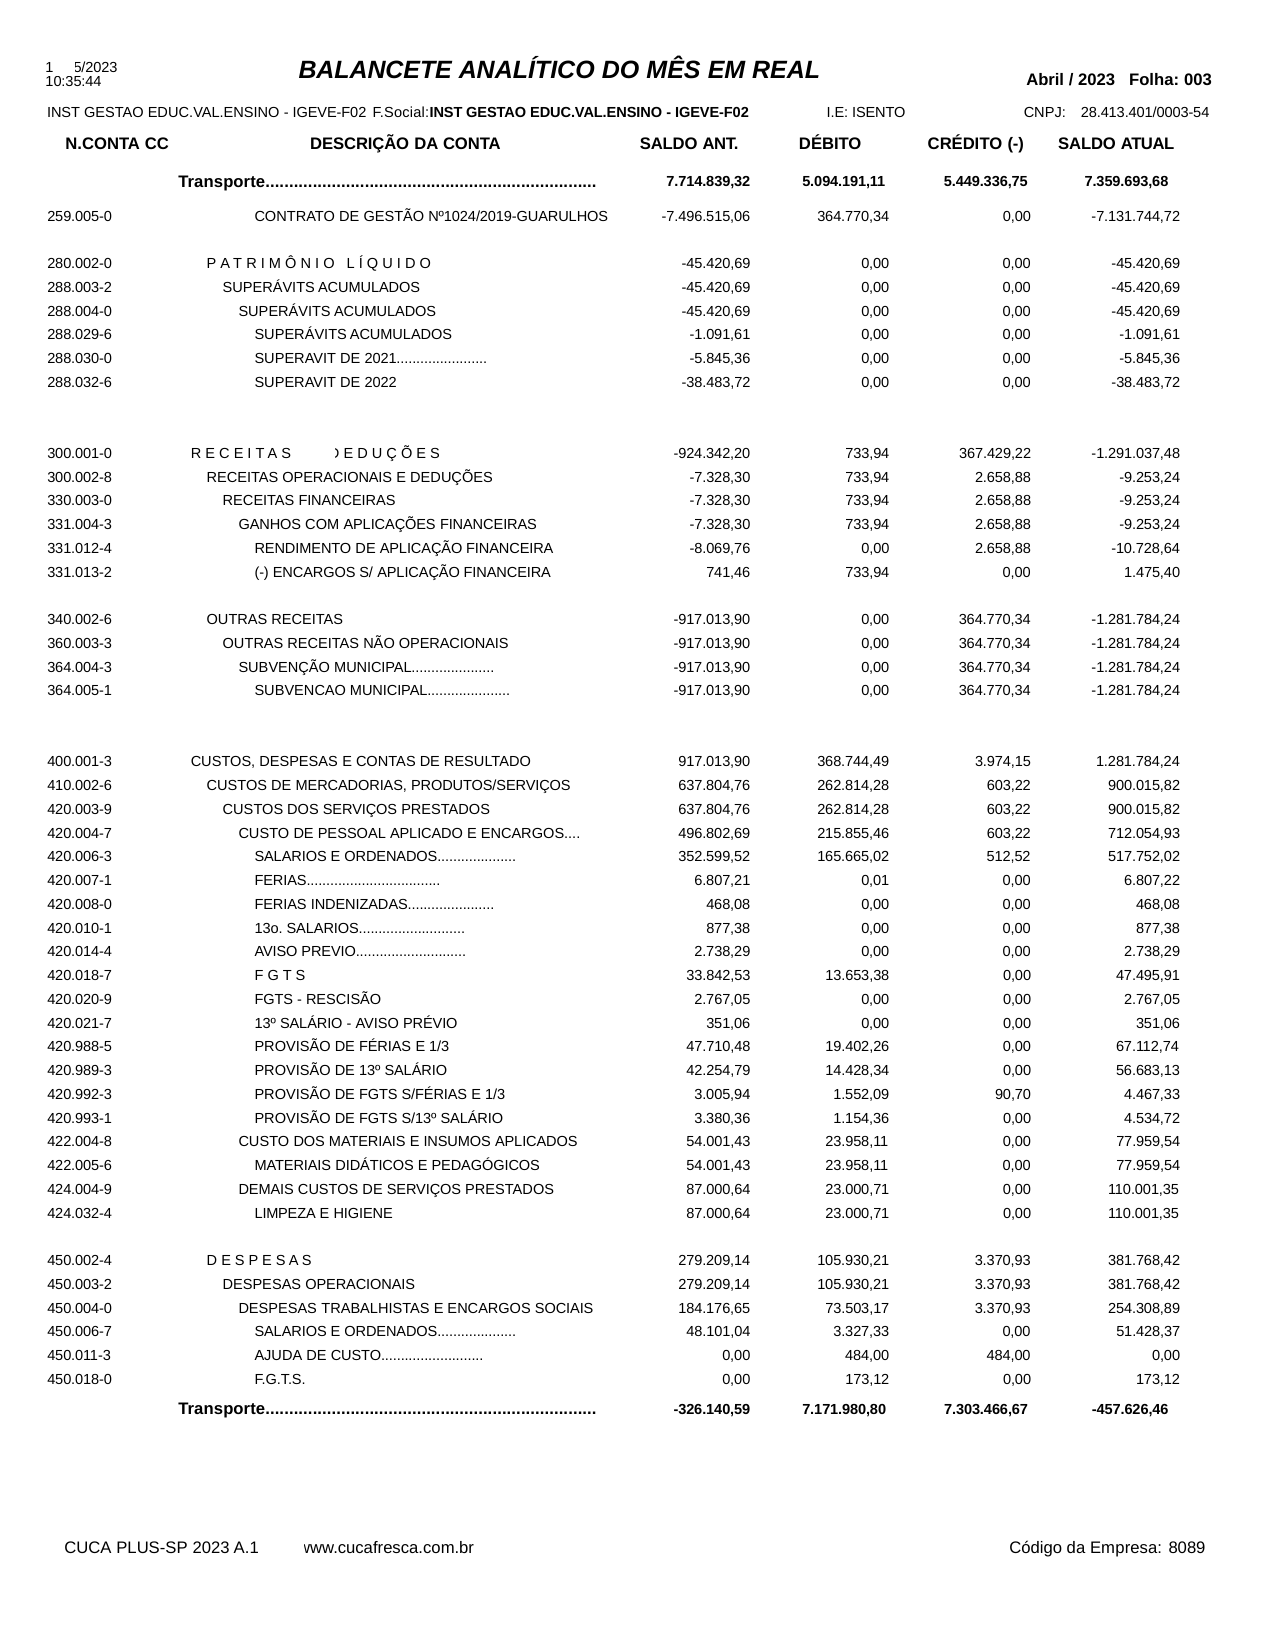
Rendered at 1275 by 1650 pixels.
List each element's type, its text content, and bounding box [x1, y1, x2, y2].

text 7.359.693,68 [1084, 174, 1191, 190]
text SUPERAVIT DE 2021....................... [254, 351, 513, 367]
text 0,00 [1002, 374, 1053, 391]
text 0,00 [861, 256, 911, 272]
text F G T S [254, 968, 327, 984]
text 13o. SALARIOS........................... [254, 920, 520, 936]
text 422.005-6 [47, 1158, 134, 1174]
text INST GESTAO EDUC.VAL.ENSINO - IGEVE-F02 F.Social:INST GESTAO EDUC.VAL.ENSINO - IGEVE-F02 [47, 105, 778, 121]
text 0,00 [861, 540, 911, 557]
text AVISO PREVIO............................ [254, 944, 494, 960]
text 368.744,49 [817, 754, 911, 770]
text 0,00 [1002, 564, 1053, 580]
text 279.209,14 [678, 1253, 772, 1269]
text 1.475,40 [1124, 564, 1202, 580]
text SUBVENÇÃO MUNICIPAL..................... [238, 659, 536, 675]
text -924.342,20 [673, 445, 772, 462]
text Transporte...................................................................... [178, 172, 622, 191]
text AJUDA DE CUSTO.......................... [254, 1348, 618, 1364]
text 450.004-0 [47, 1300, 134, 1316]
text MATERIAIS DIDÁTICOS E PEDAGÓGICOS [254, 1158, 603, 1174]
text 330.003-0 [47, 493, 134, 509]
text 215.855,46 [817, 825, 911, 841]
text 0,00 [1003, 1134, 1053, 1150]
text I.E: ISENTO [826, 105, 927, 121]
text - [284, 1539, 304, 1558]
text 0,00 [722, 1371, 772, 1387]
text 67.112,74 [1116, 1039, 1202, 1055]
text 0,00 [1002, 896, 1052, 912]
text 3.974,15 [975, 754, 1053, 770]
text 0,00 [861, 659, 911, 675]
text -5.845,36 [1119, 351, 1202, 367]
text -5.845,36 [689, 351, 772, 367]
text -45.420,69 [681, 303, 772, 319]
text 47.495,91 [1116, 968, 1202, 984]
text 877,38 [706, 920, 772, 936]
text 0,00 [861, 635, 911, 652]
text 424.032-4 [47, 1205, 134, 1221]
text 0,00 [861, 896, 911, 912]
text 484,00 [845, 1348, 911, 1364]
text 733,94 [845, 564, 911, 580]
text -45.420,69 [681, 279, 772, 296]
text 259.005-0 [47, 208, 134, 224]
text 364.004-3 [47, 659, 134, 675]
text 5.094.191,11 [802, 174, 908, 190]
text 0,00 [1002, 351, 1053, 367]
text 0,00 [1003, 1205, 1053, 1221]
text SUPERÁVITS ACUMULADOS [238, 303, 513, 319]
text 254.308,89 [1108, 1300, 1202, 1316]
text 6.807,22 [1124, 873, 1202, 889]
text 7/05/2023 [75, 59, 139, 76]
text 400.001-3 [47, 754, 134, 770]
text -7.131.744,72 [1091, 208, 1202, 224]
text 0,00 [861, 1015, 911, 1031]
text 51.428,37 [1116, 1324, 1202, 1340]
text SUPERAVIT DE 2022 [254, 374, 513, 391]
text 410.002-6 [47, 778, 134, 794]
text E [313, 445, 335, 462]
text 733,94 [845, 445, 911, 462]
text 0,00 [1002, 944, 1052, 960]
text 364.770,34 [958, 635, 1053, 652]
text RECEITAS OPERACIONAIS E DEDUÇÕES [206, 469, 518, 485]
text 262.814,28 [817, 801, 911, 817]
text 54.001,43 [686, 1158, 772, 1174]
text -7.328,30 [689, 517, 772, 533]
text 0,00 [1003, 1110, 1053, 1126]
text PROVISÃO DE FGTS S/FÉRIAS E 1/3 [254, 1086, 603, 1102]
text 288.032-6 [47, 374, 134, 391]
text CUSTOS, DESPESAS E CONTAS DE RESULTADO [191, 754, 604, 770]
text 19.402,26 [825, 1039, 911, 1055]
text P A T R I M Ô N I O L Í Q U I D O [206, 256, 513, 272]
text D E S P E S A S [206, 1253, 335, 1269]
text -9.253,24 [1119, 469, 1202, 485]
text 364.770,34 [958, 612, 1053, 628]
text 450.003-2 [47, 1276, 134, 1292]
text 450.006-7 [47, 1324, 134, 1340]
text 300.002-8 [47, 469, 134, 485]
text SUPERÁVITS ACUMULADOS [222, 279, 513, 296]
text FGTS - RESCISÃO [254, 991, 403, 1007]
text 637.804,76 [678, 801, 772, 817]
text 1 [45, 59, 75, 76]
text 0,00 [1002, 327, 1053, 343]
text R E C E I T A S [191, 445, 313, 462]
text 422.004-8 [47, 1134, 134, 1150]
text F.G.T.S. [254, 1371, 618, 1387]
text 288.029-6 [47, 327, 134, 343]
text 0,00 [1002, 873, 1053, 889]
text 2.658,88 [975, 540, 1053, 557]
text 900.015,82 [1108, 778, 1202, 794]
text 0,00 [861, 351, 911, 367]
text 0,00 [861, 944, 911, 960]
text 603,22 [987, 801, 1053, 817]
text 0,00 [1002, 920, 1052, 936]
text 7.714.839,32 [666, 174, 772, 190]
text 2.767,05 [694, 991, 772, 1007]
text 733,94 [845, 469, 911, 485]
text 367.429,22 [959, 445, 1053, 462]
text SALDO ATUAL [1058, 134, 1234, 153]
text 420.007-1 [47, 873, 134, 889]
text CUCA PLUS-SP 2023 A.1 [64, 1539, 284, 1558]
text SALARIOS E ORDENADOS.................... [254, 849, 604, 865]
text 0,00 [861, 374, 911, 391]
text 0,00 [1002, 256, 1053, 272]
text 0,00 [1003, 1039, 1053, 1055]
text 450.002-4 [47, 1253, 134, 1269]
text 300.001-0 [47, 445, 134, 462]
text 7.171.980,80 [802, 1401, 908, 1417]
text 0,00 [1002, 1324, 1053, 1340]
text 450.018-0 [47, 1371, 134, 1387]
text 420.014-4 [47, 944, 134, 960]
text -917.013,90 [673, 659, 772, 675]
text 2.738,29 [694, 944, 772, 960]
text LIMPEZA E HIGIENE [254, 1205, 603, 1221]
text 280.002-0 [47, 256, 134, 272]
text -38.483,72 [1111, 374, 1202, 391]
text 0,00 [1152, 1348, 1202, 1364]
text 420.018-7 [47, 968, 134, 984]
text 603,22 [987, 825, 1053, 841]
text 23.958,11 [825, 1158, 911, 1174]
text DEMAIS CUSTOS DE SERVIÇOS PRESTADOS [238, 1181, 603, 1197]
text 741,46 [706, 564, 772, 580]
text 900.015,82 [1108, 801, 1202, 817]
text 87.000,64 [686, 1181, 772, 1197]
text 603,22 [987, 778, 1053, 794]
text 7.303.466,67 [944, 1401, 1050, 1417]
text 3.370,93 [974, 1276, 1053, 1292]
text 2.658,88 [975, 493, 1053, 509]
text 90,70 [995, 1086, 1053, 1102]
text 262.814,28 [817, 778, 911, 794]
text 0,00 [1003, 968, 1053, 984]
text 23.958,11 [825, 1134, 911, 1150]
text 0,01 [861, 873, 911, 889]
text 184.176,65 [678, 1300, 772, 1316]
text 0,00 [861, 279, 911, 296]
text 364.770,34 [817, 208, 911, 224]
text -7.328,30 [689, 469, 772, 485]
text SUBVENCAO MUNICIPAL..................... [254, 683, 536, 699]
text N.CONTA CC [65, 134, 194, 153]
text D E D U Ç Õ E S [335, 445, 461, 462]
text -45.420,69 [1111, 303, 1202, 319]
text 0,00 [1002, 279, 1053, 296]
text Transporte...................................................................... [178, 1400, 622, 1418]
text 364.005-1 [47, 683, 134, 699]
text 0,00 [861, 612, 911, 628]
text CUSTOS DE MERCADORIAS, PRODUTOS/SERVIÇOS [206, 778, 604, 794]
text 352.599,52 [678, 849, 772, 865]
text CNPJ: 28.413.401/0003-54 [1023, 105, 1234, 121]
text 5.449.336,75 [944, 173, 1051, 190]
text CUSTO DE PESSOAL APLICADO E ENCARGOS.... [238, 825, 604, 841]
text 512,52 [986, 849, 1053, 865]
text 364.770,34 [958, 683, 1053, 699]
text 0,00 [1002, 303, 1053, 319]
text 1.281.784,24 [1096, 754, 1202, 770]
text 712.054,93 [1108, 825, 1202, 841]
text 3.327,33 [833, 1324, 911, 1340]
text 340.002-6 [47, 612, 134, 628]
text 0,00 [1003, 1063, 1053, 1079]
text DESCRIÇÃO DA CONTA [310, 134, 526, 153]
text 1.154,36 [833, 1110, 911, 1126]
text 288.004-0 [47, 303, 134, 319]
text 48.101,04 [686, 1324, 772, 1340]
text 0,00 [861, 327, 911, 343]
text OUTRAS RECEITAS [206, 612, 366, 628]
text -917.013,90 [673, 635, 772, 652]
text 420.008-0 [47, 896, 134, 912]
text SALDO ANT. [639, 134, 765, 153]
text -917.013,90 [673, 612, 772, 628]
text 173,12 [1136, 1371, 1202, 1387]
text CRÉDITO (-) [927, 134, 1023, 153]
text 0,00 [1002, 1158, 1052, 1174]
text 1 [45, 76, 53, 89]
text 420.993-1 [47, 1110, 134, 1126]
text -917.013,90 [673, 683, 772, 699]
text 0,00 [861, 991, 911, 1007]
text 331.013-2 [47, 564, 134, 580]
text 0,00 [861, 683, 911, 699]
text RENDIMENTO DE APLICAÇÃO FINANCEIRA [254, 540, 579, 557]
text DESPESAS TRABALHISTAS E ENCARGOS SOCIAIS [238, 1300, 618, 1316]
text 165.665,02 [817, 849, 911, 865]
text -1.291.037,48 [1091, 445, 1202, 462]
text -10.728,64 [1111, 540, 1202, 557]
text 364.770,34 [958, 659, 1053, 675]
text 3.380,36 [694, 1110, 772, 1126]
text -1.091,61 [689, 327, 772, 343]
text www.cucafresca.com.br [304, 1539, 500, 1558]
text CUSTOS DOS SERVIÇOS PRESTADOS [222, 801, 604, 817]
text 420.010-1 [47, 920, 134, 936]
text PROVISÃO DE 13º SALÁRIO [254, 1063, 471, 1079]
text 47.710,48 [686, 1039, 772, 1055]
text (-) ENCARGOS S/ APLICAÇÃO FINANCEIRA [254, 564, 579, 580]
text -7.496.515,06 [661, 208, 773, 224]
text 381.768,42 [1108, 1253, 1202, 1269]
text -457.626,46 [1092, 1401, 1191, 1417]
text 733,94 [845, 517, 911, 533]
text 637.804,76 [678, 778, 772, 794]
text SALARIOS E ORDENADOS.................... [254, 1324, 618, 1340]
text -326.140,59 [673, 1401, 772, 1417]
text 110.001,35 [1108, 1205, 1202, 1221]
text 0,00 [1003, 1371, 1053, 1387]
text 420.003-9 [47, 801, 134, 817]
text Abril / 2023 Folha: 003 [1026, 71, 1234, 89]
text 517.752,02 [1108, 849, 1202, 865]
text 23.000,71 [825, 1181, 911, 1197]
text 1.552,09 [833, 1086, 911, 1102]
text 3.370,93 [974, 1253, 1053, 1269]
text 420.006-3 [47, 849, 134, 865]
text 424.004-9 [47, 1181, 134, 1197]
text 0,00 [722, 1348, 772, 1364]
text 0,00 [1003, 1015, 1053, 1031]
text 331.004-3 [47, 517, 134, 533]
text -1.281.784,24 [1091, 683, 1202, 699]
text -45.420,69 [681, 256, 772, 272]
text 13º SALÁRIO - AVISO PRÉVIO [254, 1015, 483, 1031]
text 23.000,71 [825, 1205, 911, 1221]
text 420.020-9 [47, 991, 134, 1007]
text 2.658,88 [975, 517, 1053, 533]
text 877,38 [1136, 920, 1202, 936]
text RECEITAS FINANCEIRAS [222, 493, 518, 509]
text SUPERÁVITS ACUMULADOS [254, 327, 513, 343]
text 420.988-5 [47, 1039, 134, 1055]
text -1.091,61 [1119, 327, 1202, 343]
text 3.370,93 [974, 1300, 1053, 1316]
text -1.281.784,24 [1091, 659, 1202, 675]
text 14.428,34 [825, 1063, 911, 1079]
text -45.420,69 [1111, 256, 1202, 272]
text 42.254,79 [686, 1063, 772, 1079]
text DÉBITO [799, 134, 887, 153]
text CONTRATO DE GESTÃO Nº1024/2019-GUARULHOS [254, 208, 634, 224]
text Código da Empresa: 8089 [1009, 1539, 1230, 1558]
text GANHOS COM APLICAÇÕES FINANCEIRAS [238, 517, 579, 533]
text 420.992-3 [47, 1086, 134, 1102]
text 496.802,69 [678, 825, 772, 841]
text -1.281.784,24 [1091, 612, 1202, 628]
text 4.534,72 [1124, 1110, 1202, 1126]
text 2.738,29 [1124, 944, 1202, 960]
text FERIAS INDENIZADAS...................... [254, 896, 520, 912]
text 87.000,64 [686, 1205, 772, 1221]
text -8.069,76 [689, 540, 772, 557]
text 420.004-7 [47, 825, 134, 841]
text -45.420,69 [1111, 279, 1202, 296]
text 420.021-7 [47, 1015, 134, 1031]
text 33.842,53 [686, 968, 772, 984]
text 13.653,38 [825, 968, 911, 984]
text 105.930,21 [817, 1253, 911, 1269]
text 288.030-0 [47, 351, 134, 367]
text 105.930,21 [817, 1276, 911, 1292]
text BALANCETE ANALÍTICO DO MÊS EM REAL [298, 57, 844, 84]
text 420.989-3 [47, 1063, 134, 1079]
text 0,00 [1003, 1181, 1053, 1197]
text 0:35:44 [53, 76, 139, 89]
text 0,00 [861, 303, 911, 319]
text 6.807,21 [694, 873, 772, 889]
text 77.959,54 [1116, 1158, 1202, 1174]
text -9.253,24 [1119, 493, 1202, 509]
text PROVISÃO DE FÉRIAS E 1/3 [254, 1039, 473, 1055]
text 468,08 [1136, 896, 1202, 912]
text 0,00 [861, 920, 911, 936]
text 351,06 [1136, 1015, 1202, 1031]
text 288.003-2 [47, 279, 134, 296]
text DESPESAS OPERACIONAIS [222, 1276, 618, 1292]
text 110.001,35 [1108, 1181, 1202, 1197]
text 279.209,14 [678, 1276, 772, 1292]
text 56.683,13 [1116, 1063, 1202, 1079]
text -38.483,72 [681, 374, 772, 391]
text 0,00 [1003, 991, 1053, 1007]
text OUTRAS RECEITAS NÃO OPERACIONAIS [222, 635, 536, 652]
text 733,94 [845, 493, 911, 509]
text -1.281.784,24 [1091, 635, 1202, 652]
text 450.011-3 [47, 1348, 134, 1364]
text FERIAS.................................. [254, 873, 604, 889]
text -9.253,24 [1119, 517, 1202, 533]
text 917.013,90 [678, 754, 772, 770]
text 77.959,54 [1116, 1134, 1202, 1150]
text 351,06 [706, 1015, 772, 1031]
text 2.658,88 [975, 469, 1053, 485]
text 73.503,17 [825, 1300, 911, 1316]
text PROVISÃO DE FGTS S/13º SALÁRIO [254, 1110, 603, 1126]
text 3.005,94 [694, 1086, 772, 1102]
text 0,00 [1003, 208, 1053, 224]
text 381.768,42 [1108, 1276, 1202, 1292]
text 331.012-4 [47, 540, 134, 557]
text 360.003-3 [47, 635, 134, 652]
text 4.467,33 [1124, 1086, 1202, 1102]
text 173,12 [845, 1371, 911, 1387]
text 484,00 [986, 1348, 1053, 1364]
text -7.328,30 [689, 493, 772, 509]
text 468,08 [706, 896, 772, 912]
text CUSTO DOS MATERIAIS E INSUMOS APLICADOS [238, 1134, 603, 1150]
text 2.767,05 [1124, 991, 1202, 1007]
text 54.001,43 [686, 1134, 772, 1150]
